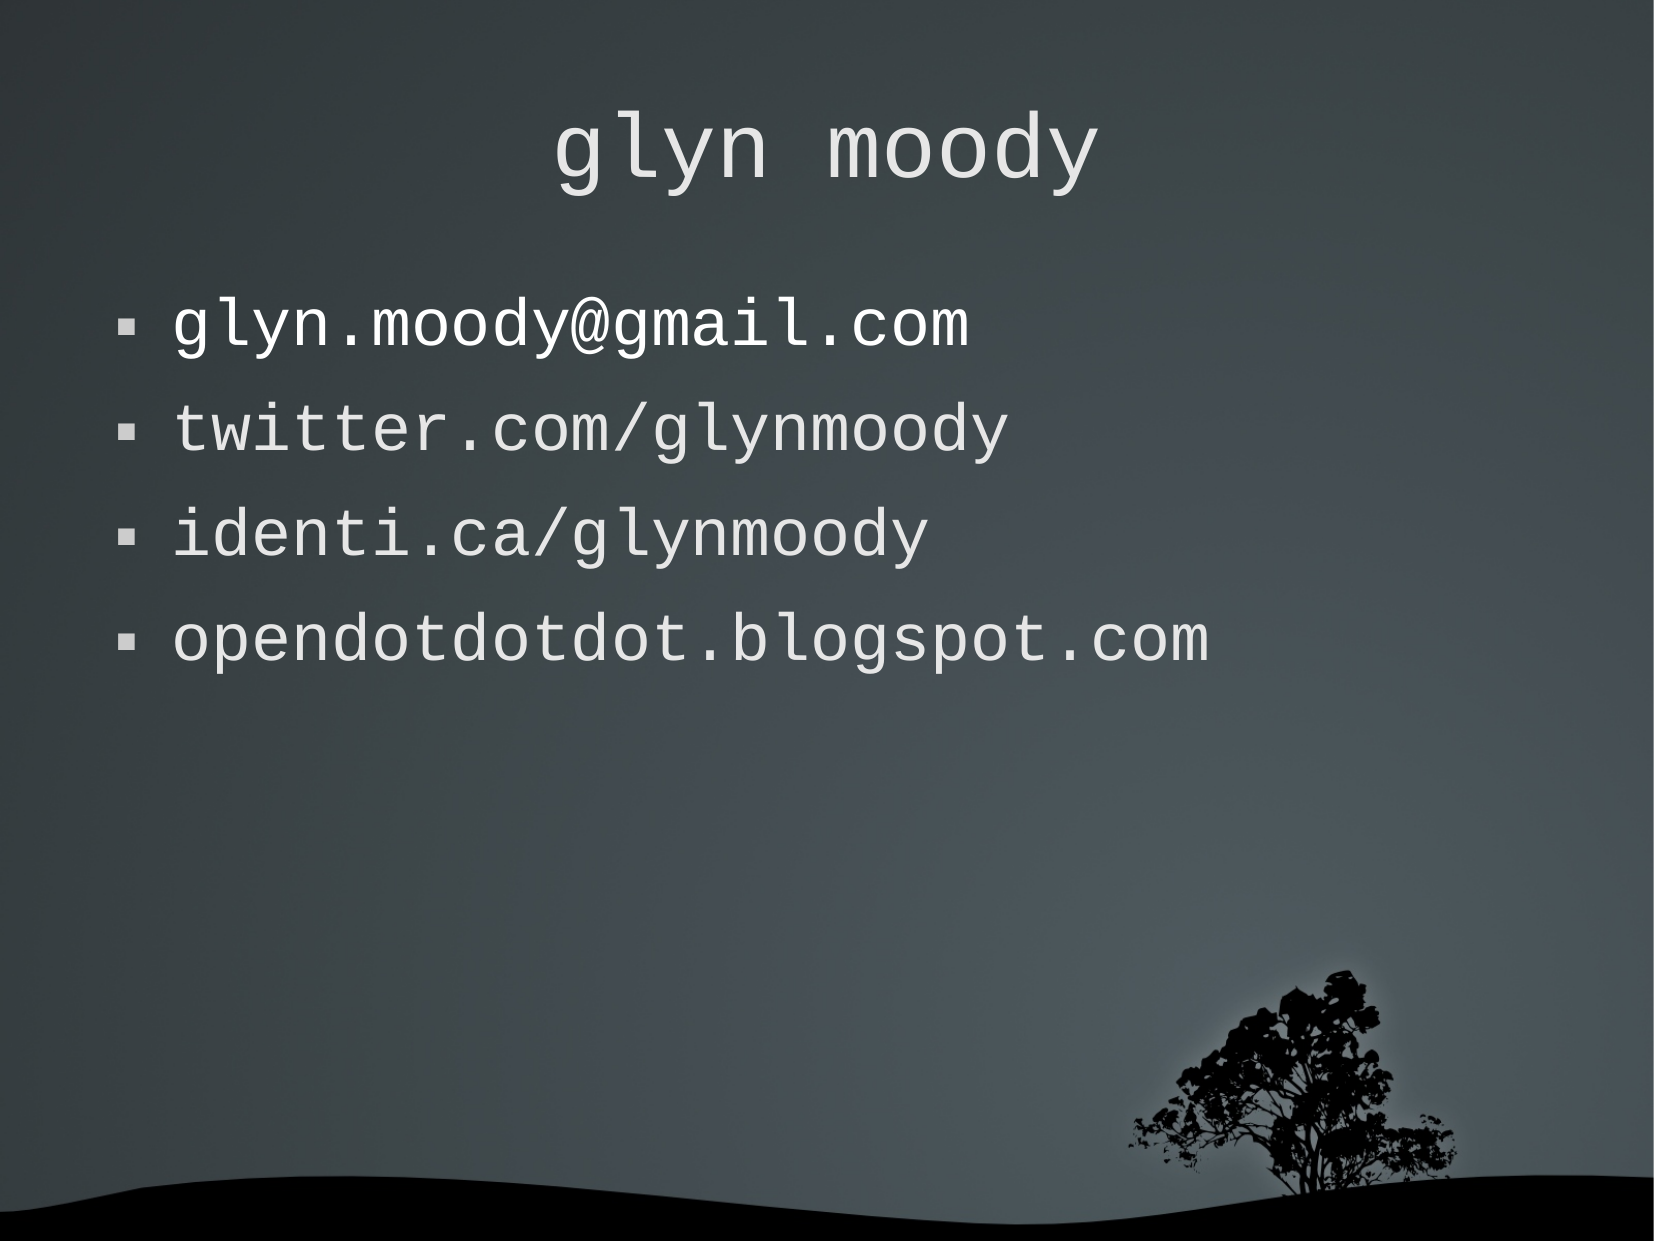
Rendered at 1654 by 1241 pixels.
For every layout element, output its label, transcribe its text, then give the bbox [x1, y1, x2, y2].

picture [0, 0, 1654, 1241]
list glyn.moody@gmail.com twitter.com/glynmoody identi.ca/glynmoody opendotdotdot.blogspot.com [82, 290, 1571, 1094]
title glyn moody [82, 56, 1571, 250]
